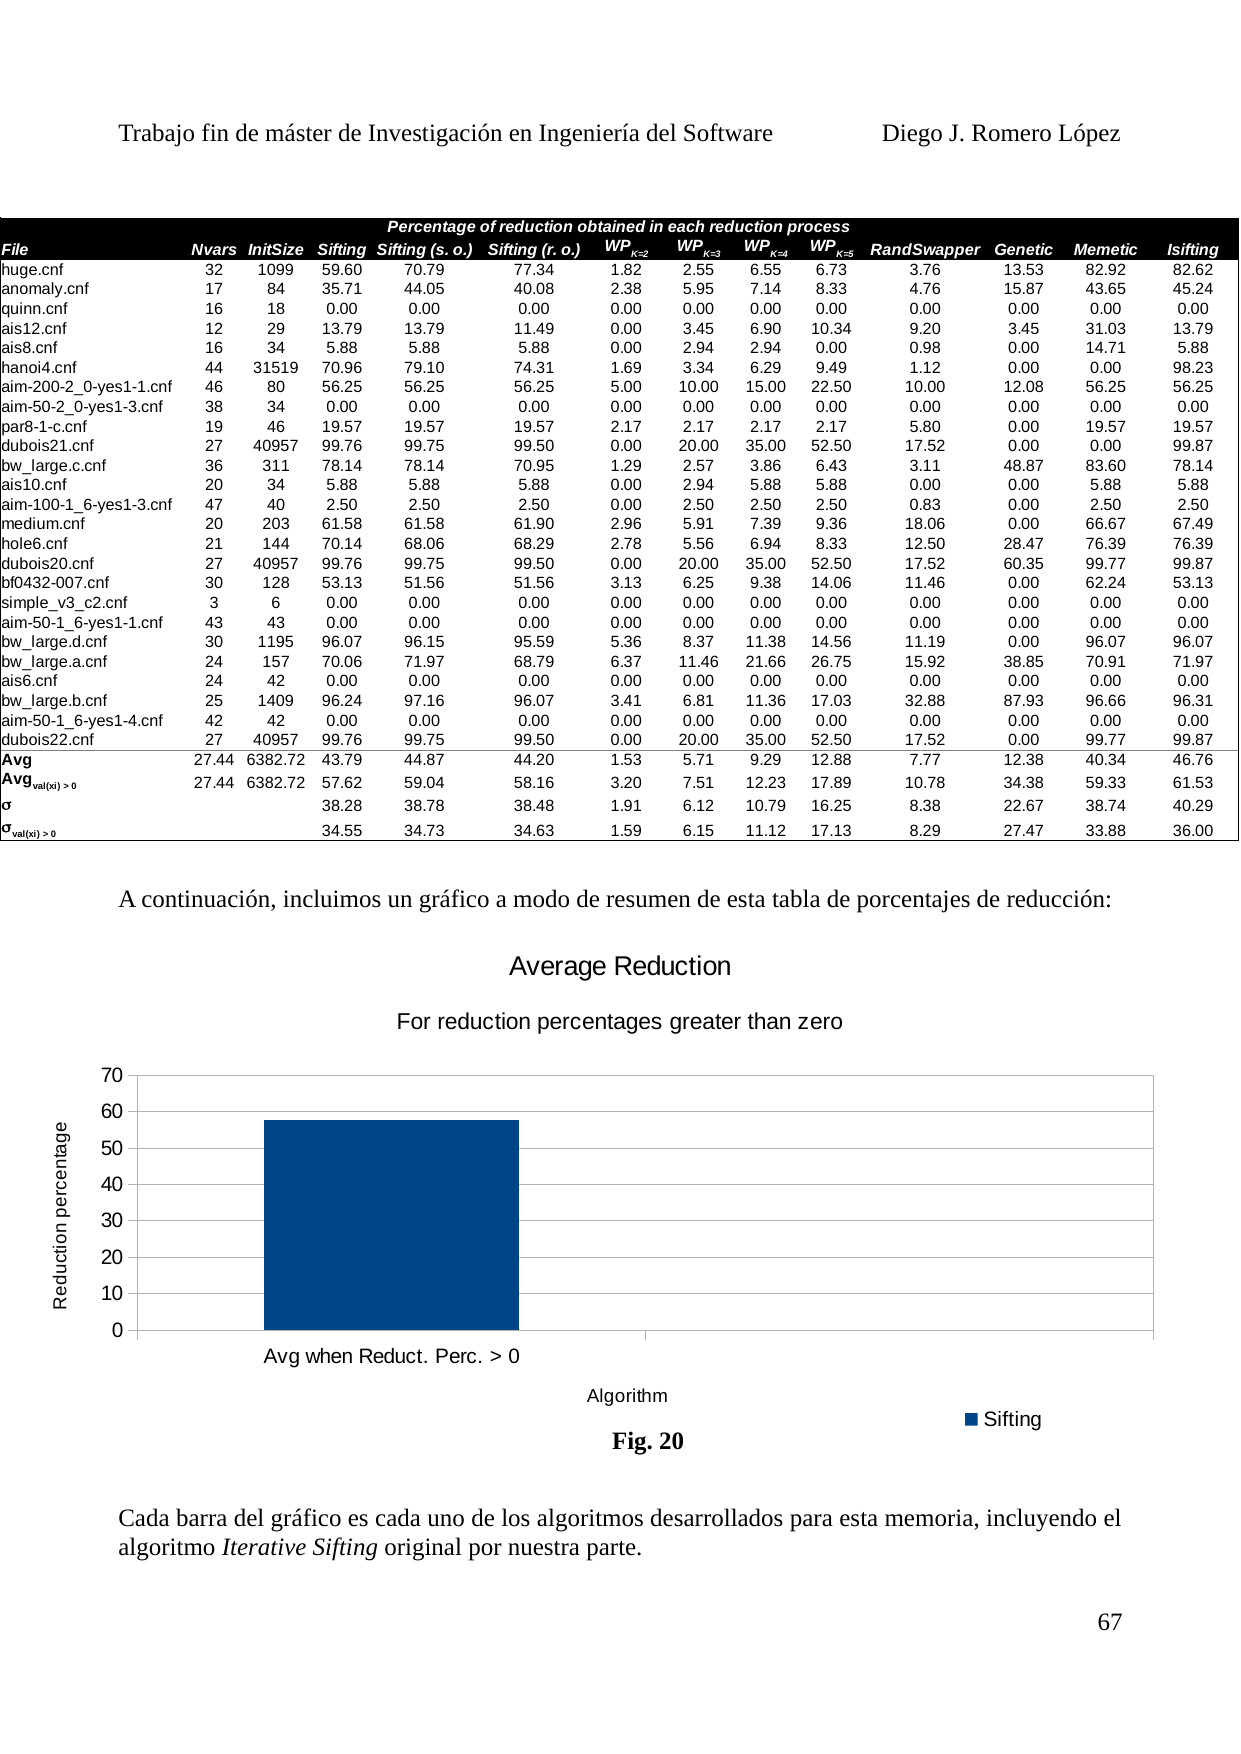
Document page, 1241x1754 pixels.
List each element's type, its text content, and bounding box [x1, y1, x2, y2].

text Cada barra del gráfico es cada uno de los algoritmos desarrollados para esta memoria, incluyendo el algoritmo Iterative Sifting original por nuestra parte. [118, 1503, 1122, 1561]
text A continuación, incluimos un gráfico a modo de resumen de esta tabla de porcentajes de reducción: [118, 884, 1122, 913]
